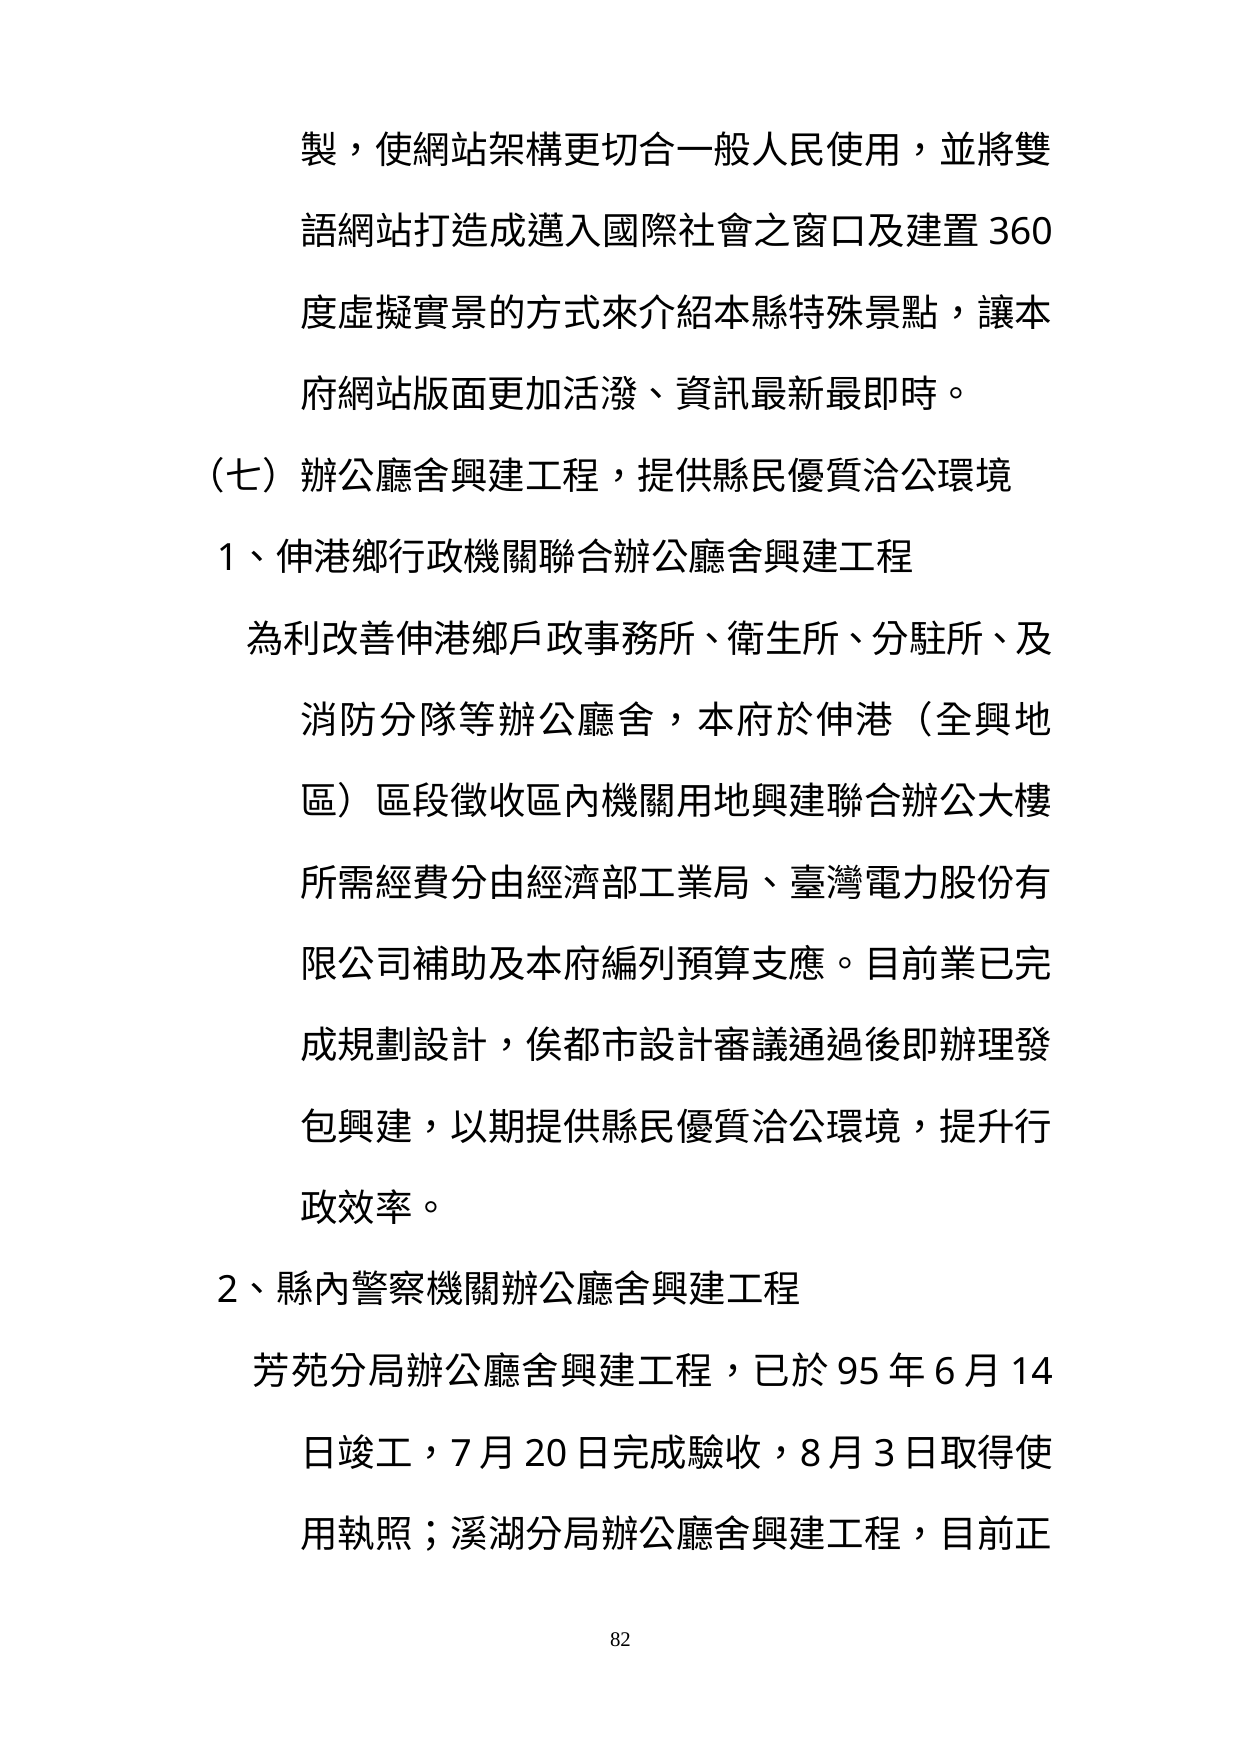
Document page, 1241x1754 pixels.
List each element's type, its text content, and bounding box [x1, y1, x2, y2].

text 2、縣內警察機關辦公廳舍興建工程 [187, 1259, 1053, 1314]
text 為利改善伸港鄉戶政事務所、衛生所、分駐所、及消防分隊等辦公廳舍，本府於伸港（全興地區）區段徵收區內機關用地興建聯合辦公大樓，所需經費分由經濟部工業局、臺灣電力股份有限公司補助及本府編列預算支應。目前業已完成規劃設計，俟都市設計審議通過後即辦理發包興建，以期提供縣民優質洽公環境，提升行政效率。 [187, 608, 1053, 1232]
text 1、伸港鄉行政機關聯合辦公廳舍興建工程 [187, 527, 1053, 581]
text （七）辦公廳舍興建工程，提供縣民優質洽公環境 [187, 446, 1053, 500]
text 芳苑分局辦公廳舍興建工程，已於95年6月14日竣工，7月20日完成驗收，8月3日取得使用執照；溪湖分局辦公廳舍興建工程，目前正 [187, 1341, 1053, 1558]
text 製，使網站架構更切合一般人民使用，並將雙語網站打造成邁入國際社會之窗口及建置360度虛擬實景的方式來介紹本縣特殊景點，讓本府網站版面更加活潑、資訊最新最即時。 [300, 120, 1053, 418]
